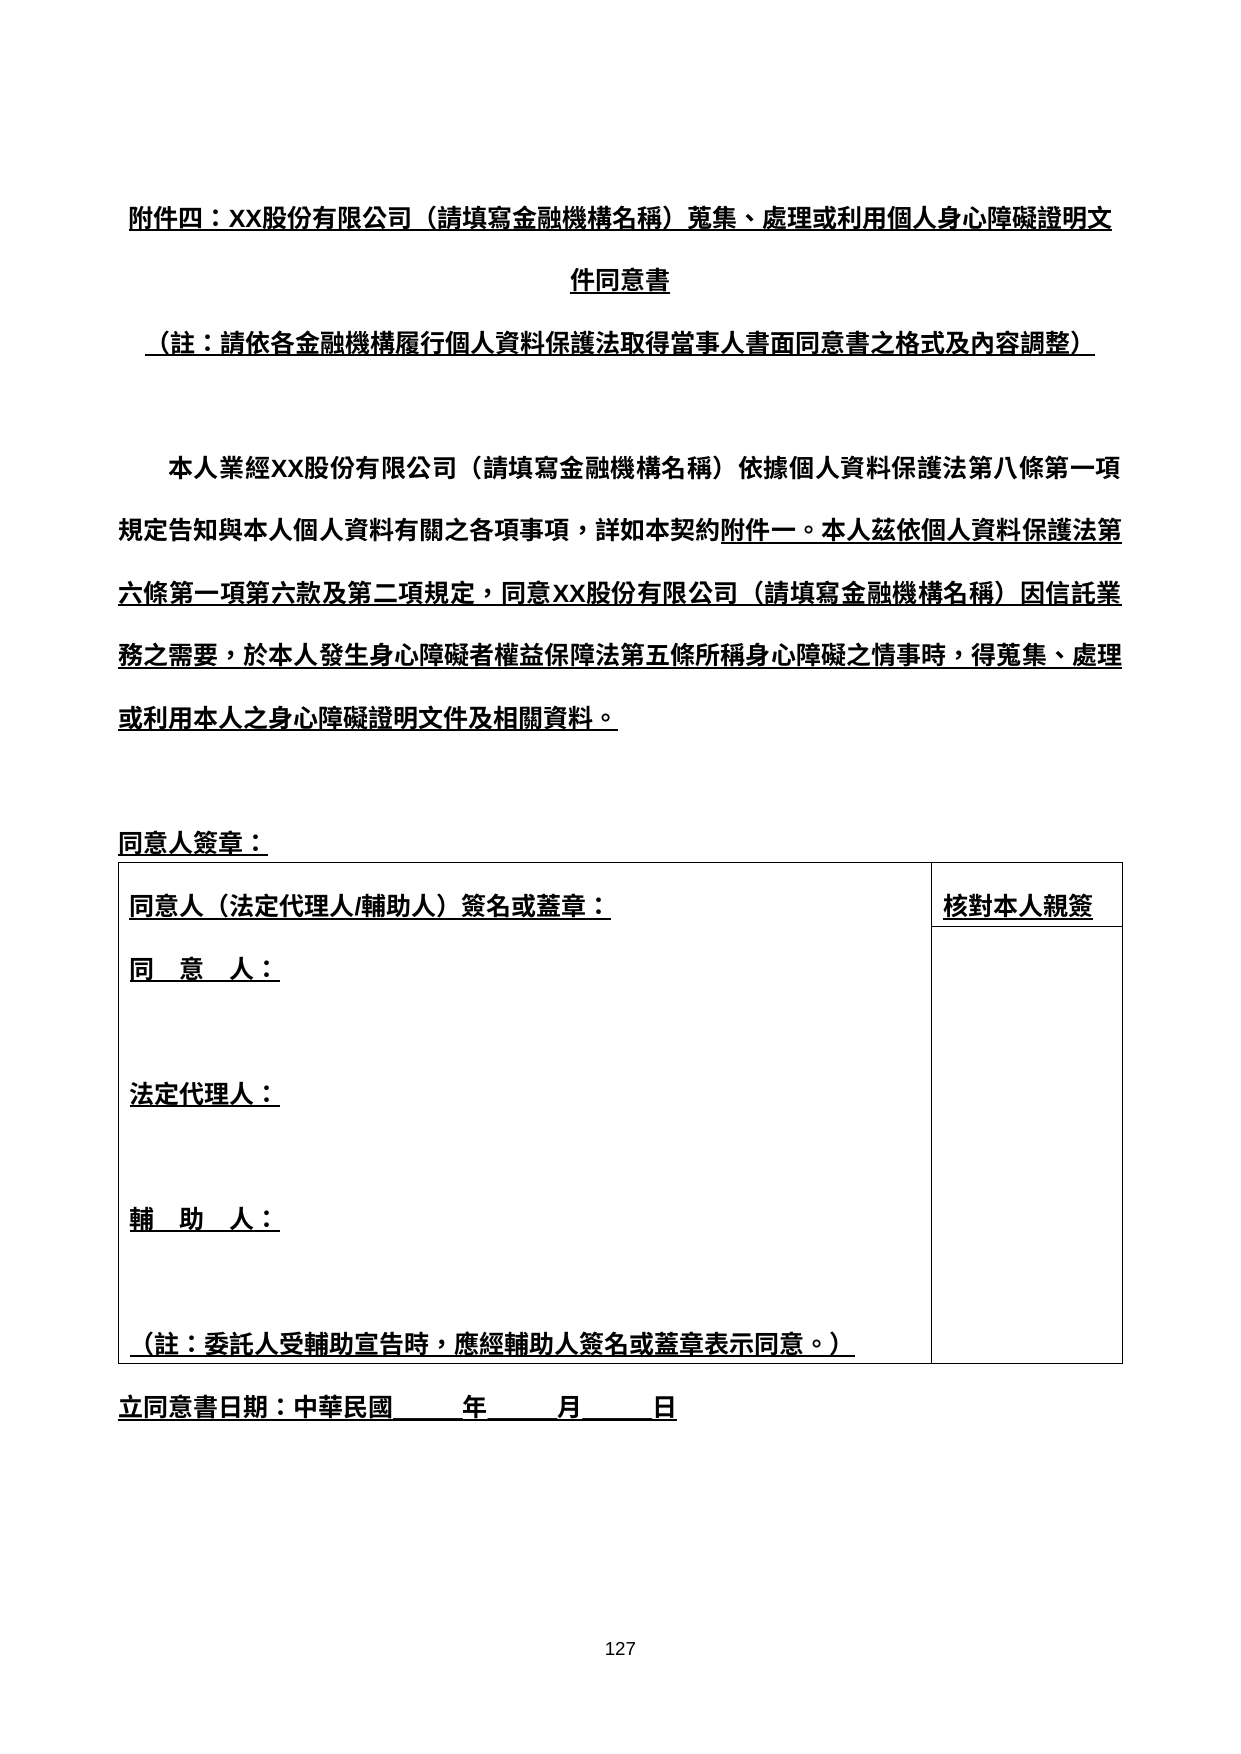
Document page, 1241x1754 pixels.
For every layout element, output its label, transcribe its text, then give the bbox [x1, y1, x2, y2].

text 同意人簽章： [118, 800, 1122, 862]
text 或利用本人之身心障礙證明文件及相關資料。 [118, 669, 1122, 737]
text 務之需要，於本人發生身心障礙者權益保障法第五條所稱身心障礙之情事時，得蒐集、處理 [118, 606, 1122, 667]
table_cell [932, 927, 1122, 1363]
text 本人業經XX股份有限公司（請填寫金融機構名稱）依據個人資料保護法第八條第一項規定告知與本人個人資料有關之各項事項，詳如本契約附件一。本人茲依個人資料保護法第六條第一項第六款及第二項規定，同意XX股份有限公司（請填寫金融機構名稱）因信託業 [118, 425, 1122, 604]
text 立同意書日期：中華民國_____年_____月_____日 [118, 1364, 1122, 1427]
text （註：請依各金融機構履行個人資料保護法取得當事人書面同意書之格式及內容調整） [118, 300, 1122, 362]
table_header 核對本人親簽 [932, 863, 1122, 926]
text 附件四：XX股份有限公司（請填寫金融機構名稱）蒐集、處理或利用個人身心障礙證明文件同意書 [118, 175, 1122, 300]
table_header 同意人（法定代理人/輔助人）簽名或蓋章： 同 意 人： 法定代理人： 輔 助 人： （註：委託人受輔助宣告時，應經輔助人簽名或蓋章表示同意。） [119, 863, 931, 1363]
